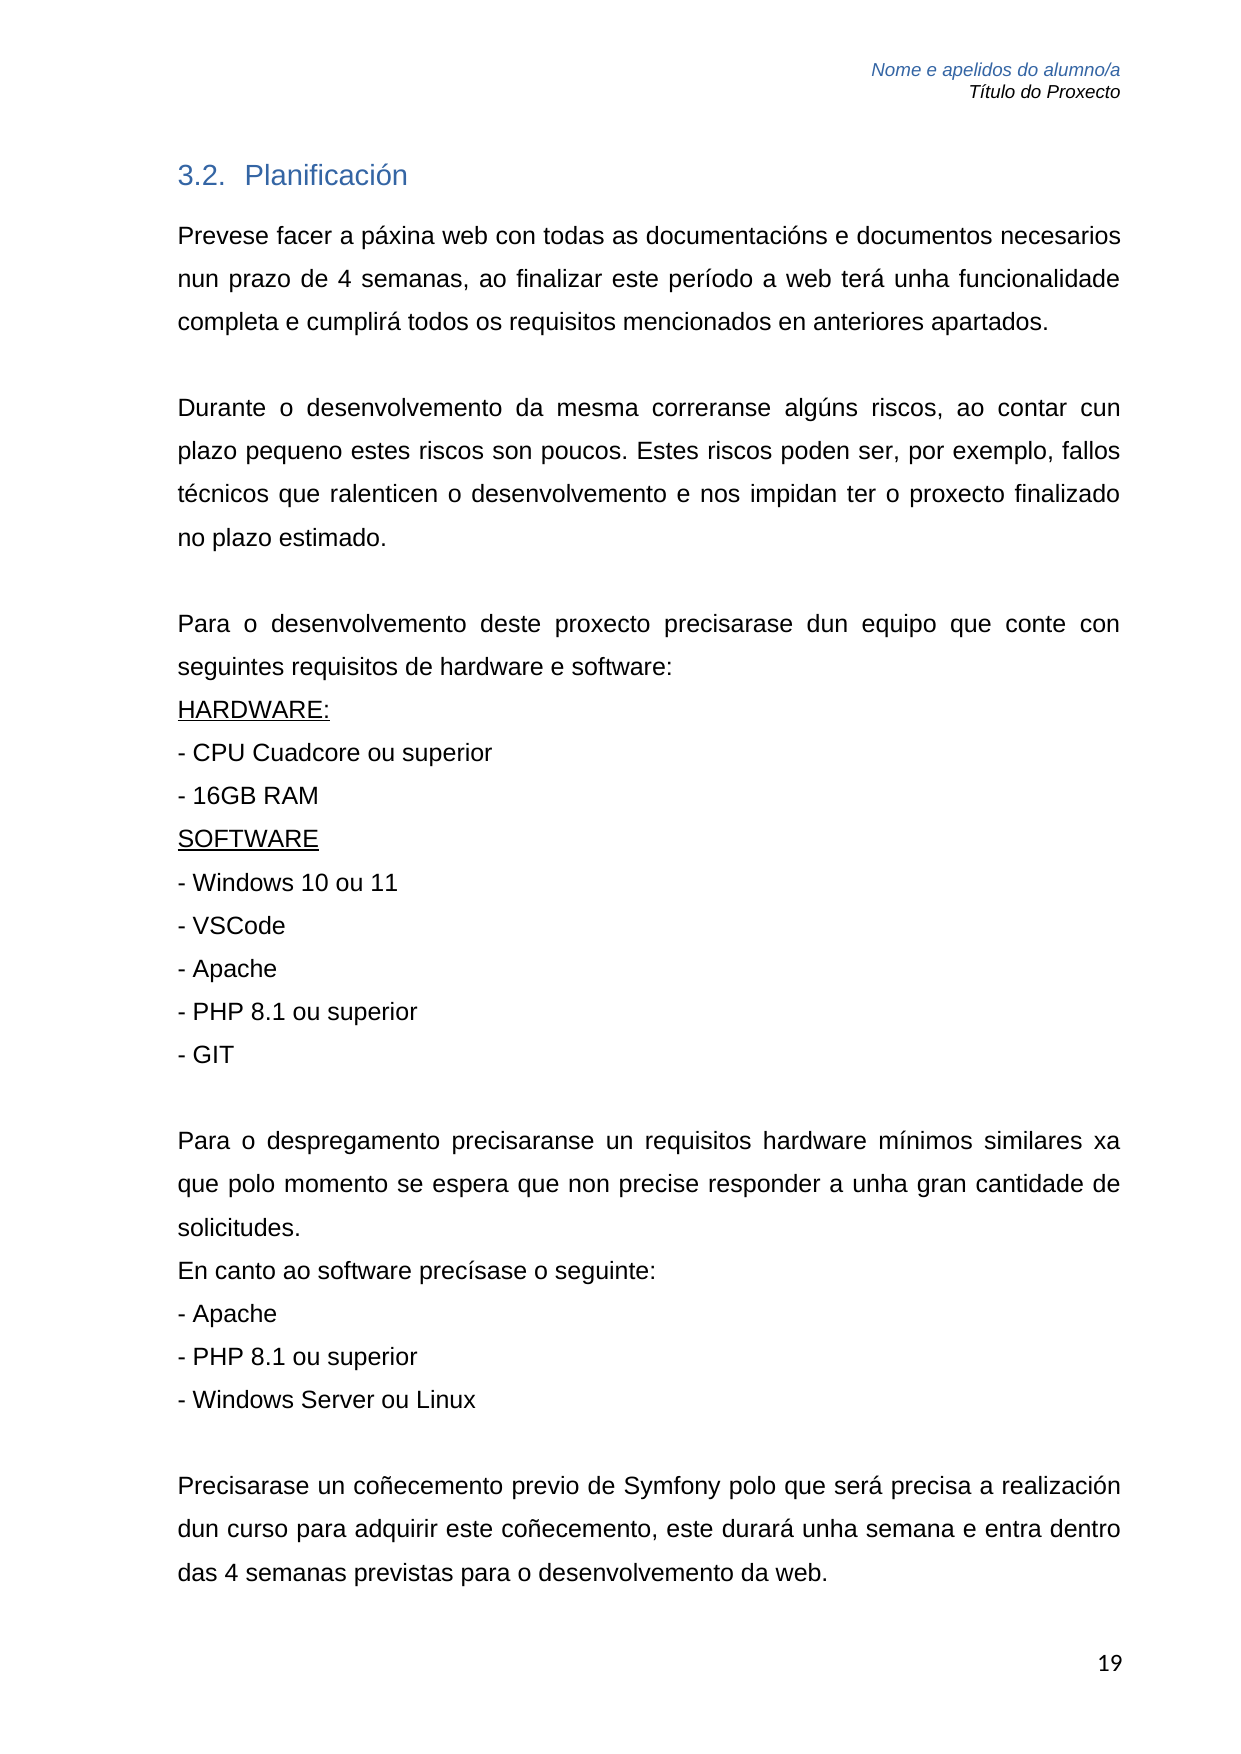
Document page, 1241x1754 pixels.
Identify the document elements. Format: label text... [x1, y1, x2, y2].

text SOFTWARE [177, 824, 1122, 853]
text - Windows Server ou Linux [177, 1385, 1122, 1414]
text Para o despregamento precisaranse un requisitos hardware mínimos similares xa que polo momento se espera que non precise responder a unha gran cantidade de solicitudes. [177, 1126, 1122, 1241]
text Precisarase un coñecemento previo de Symfony polo que será precisa a realización dun curso para adquirir este coñecemento, este durará unha semana e entra dentro das 4 semanas previstas para o desenvolvemento da web. [177, 1471, 1122, 1586]
text Durante o desenvolvemento da mesma correranse algúns riscos, ao contar cun plazo pequeno estes riscos son poucos. Estes riscos poden ser, por exemplo, fallos técnicos que ralenticen o desenvolvemento e nos impidan ter o proxecto finalizado no plazo estimado. [177, 393, 1122, 551]
text - VSCode [177, 911, 1122, 939]
text - 16GB RAM [177, 781, 1122, 810]
text - GIT [177, 1040, 1122, 1069]
text - Apache [177, 954, 1122, 982]
text - PHP 8.1 ou superior [177, 997, 1122, 1026]
text Prevese facer a páxina web con todas as documentacións e documentos necesarios nun prazo de 4 semanas, ao finalizar este período a web terá unha funcionalidade completa e cumplirá todos os requisitos mencionados en anteriores apartados. [177, 221, 1122, 336]
text En canto ao software precísase o seguinte: [177, 1256, 1122, 1284]
text Para o desenvolvemento deste proxecto precisarase dun equipo que conte con seguintes requisitos de hardware e software: [177, 609, 1122, 681]
text - PHP 8.1 ou superior [177, 1342, 1122, 1371]
text - Apache [177, 1299, 1122, 1327]
text - Windows 10 ou 11 [177, 867, 1122, 896]
text - CPU Cuadcore ou superior [177, 738, 1122, 767]
text HARDWARE: [177, 695, 1122, 724]
subtitle Planificación [177, 158, 1122, 191]
